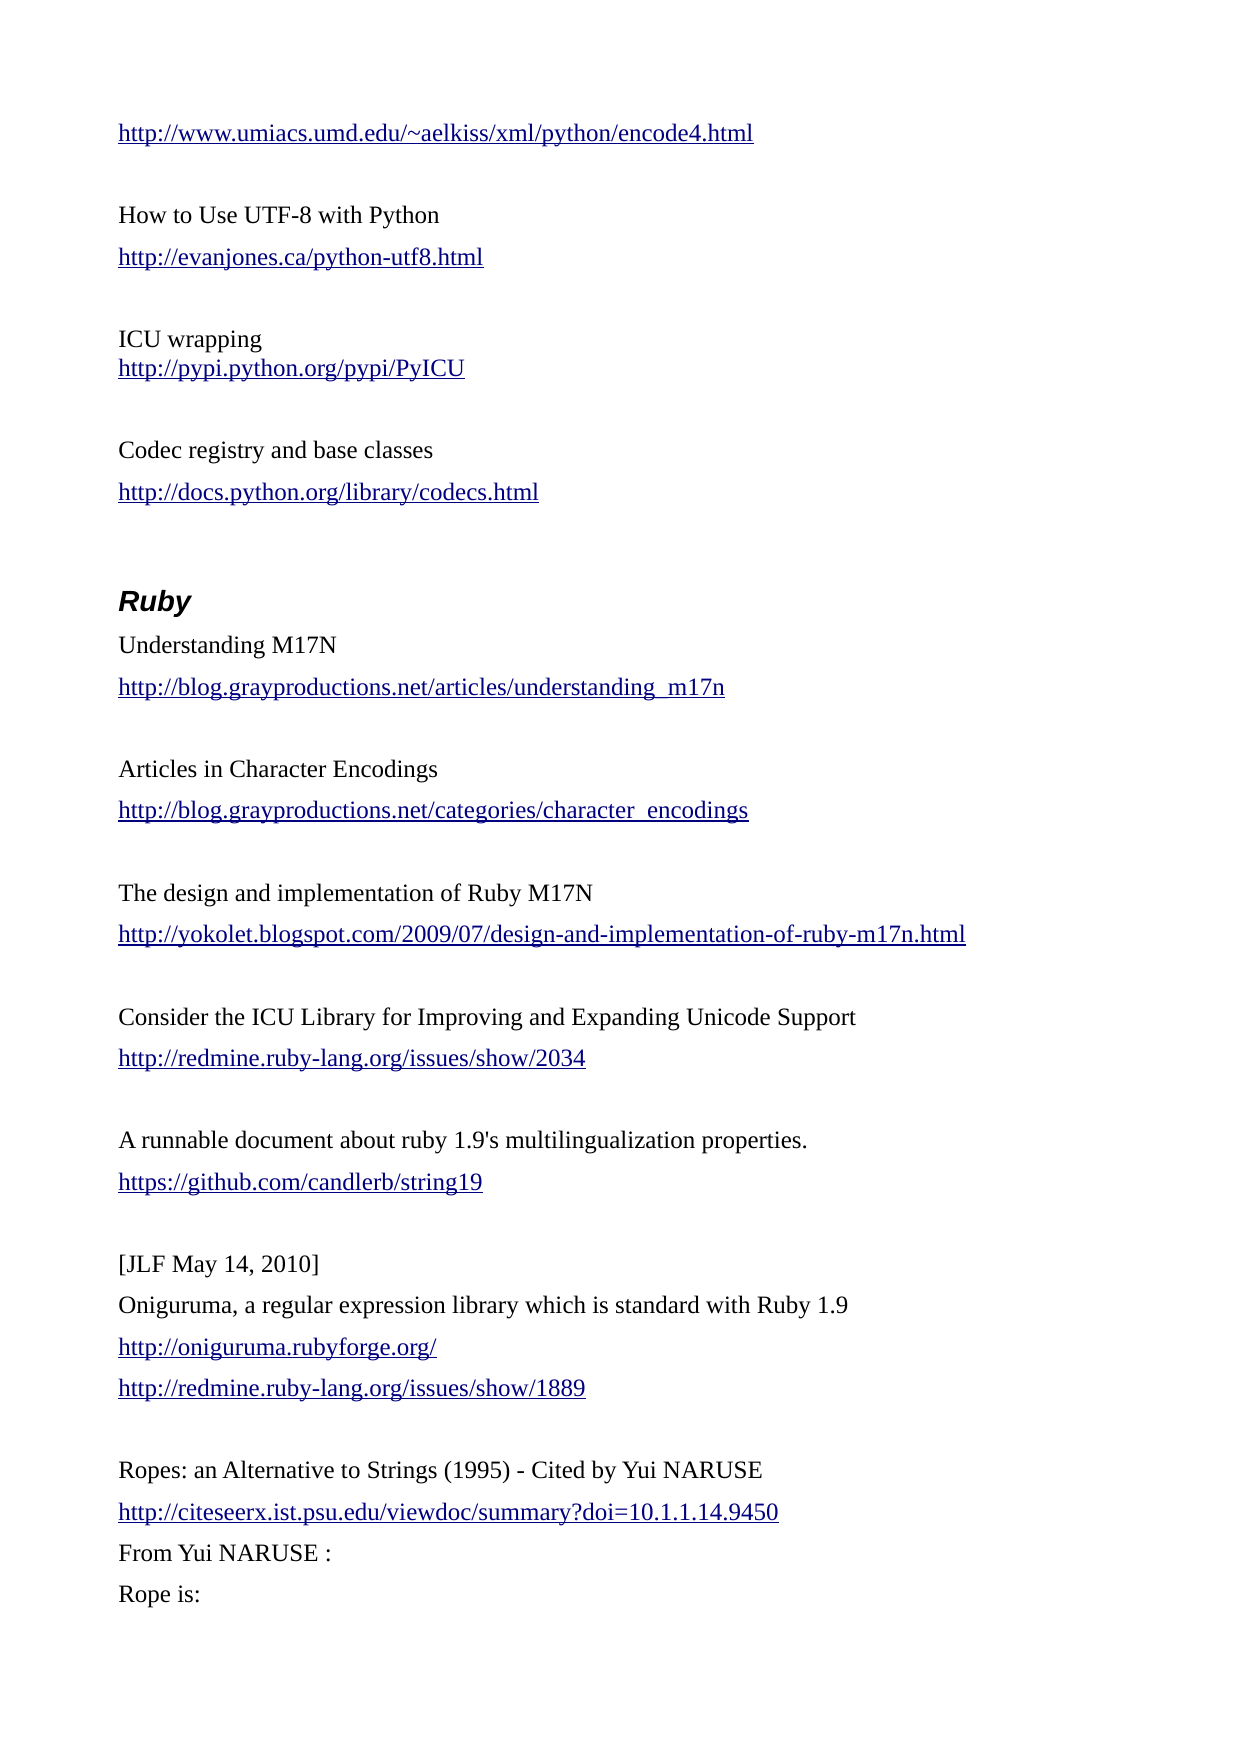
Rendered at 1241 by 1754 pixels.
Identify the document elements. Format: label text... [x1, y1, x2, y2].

text http://evanjones.ca/python-utf8.html [118, 242, 1122, 271]
text http://yokolet.blogspot.com/2009/07/design-and-implementation-of-ruby-m17n.html [118, 919, 1122, 948]
text http://oniguruma.rubyforge.org/ [118, 1332, 1122, 1360]
text Oniguruma, a regular expression library which is standard with Ruby 1.9 [118, 1290, 1122, 1319]
text Articles in Character Encodings [118, 754, 1122, 783]
text Codec registry and base classes [118, 436, 1122, 464]
text Consider the ICU Library for Improving and Expanding Unicode Support [118, 1002, 1122, 1030]
text https://github.com/candlerb/string19 [118, 1167, 1122, 1195]
subtitle Ruby [118, 584, 1122, 618]
text A runnable document about ruby 1.9's multilingualization properties. [118, 1125, 1122, 1154]
text [JLF May 14, 2010] [118, 1249, 1122, 1278]
text Understanding M17N [118, 630, 1122, 659]
text How to Use UTF-8 with Python [118, 201, 1122, 229]
text http://blog.grayproductions.net/articles/understanding_m17n [118, 672, 1122, 700]
text Rope is: [118, 1579, 1122, 1608]
text http://pypi.python.org/pypi/PyICU [118, 353, 1122, 382]
text The design and implementation of Ruby M17N [118, 878, 1122, 907]
text http://blog.grayproductions.net/categories/character_encodings [118, 795, 1122, 824]
text http://redmine.ruby-lang.org/issues/show/2034 [118, 1043, 1122, 1072]
text http://www.umiacs.umd.edu/~aelkiss/xml/python/encode4.html [118, 118, 1122, 147]
text http://citeseerx.ist.psu.edu/viewdoc/summary?doi=10.1.1.14.9450 [118, 1497, 1122, 1525]
text ICU wrapping [118, 324, 1122, 353]
text From Yui NARUSE : [118, 1538, 1122, 1567]
text http://redmine.ruby-lang.org/issues/show/1889 [118, 1373, 1122, 1402]
text http://docs.python.org/library/codecs.html [118, 477, 1122, 506]
text Ropes: an Alternative to Strings (1995) - Cited by Yui NARUSE [118, 1455, 1122, 1484]
